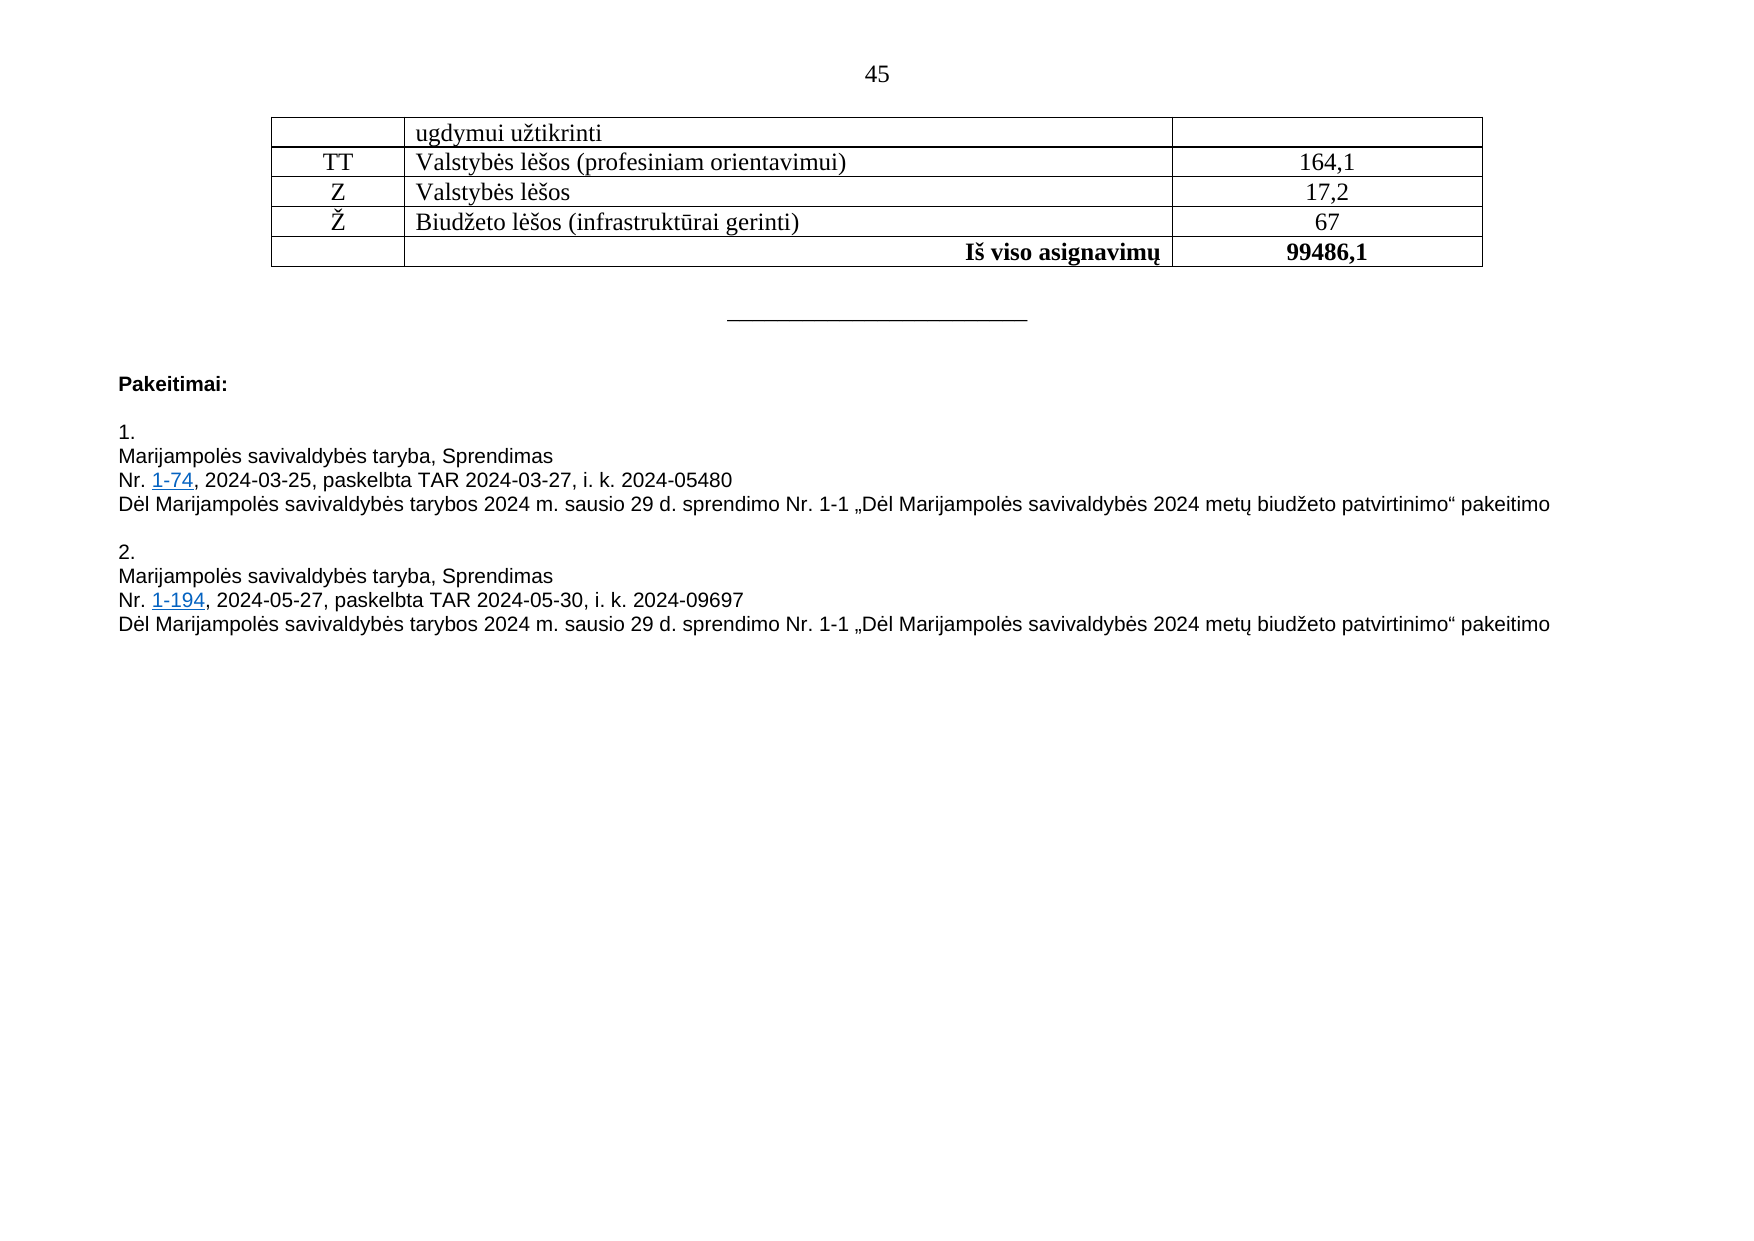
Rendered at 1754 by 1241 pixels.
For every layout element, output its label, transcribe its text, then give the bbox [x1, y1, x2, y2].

table_cell 67 [1173, 207, 1482, 236]
table_cell [1173, 118, 1482, 146]
table_cell TT [272, 148, 404, 176]
table_cell Valstybės lėšos [405, 177, 1172, 206]
table_cell Ž [272, 207, 404, 236]
text Dėl Marijampolės savivaldybės tarybos 2024 m. sausio 29 d. sprendimo Nr. 1-1 „Dėl Marijampolės savivaldybės 2024 metų biudžeto patvirtinimo“ pakeitimo [118, 612, 1636, 636]
text Nr. 1-194, 2024-05-27, paskelbta TAR 2024-05-30, i. k. 2024-09697 [118, 588, 1636, 612]
text Dėl Marijampolės savivaldybės tarybos 2024 m. sausio 29 d. sprendimo Nr. 1-1 „Dėl Marijampolės savivaldybės 2024 metų biudžeto patvirtinimo“ pakeitimo [118, 492, 1636, 516]
table_cell Iš viso asignavimų [405, 237, 1172, 266]
table_cell 17,2 [1173, 177, 1482, 206]
table_cell Biudžeto lėšos (infrastruktūrai gerinti) [405, 207, 1172, 236]
text Marijampolės savivaldybės taryba, Sprendimas [118, 444, 1636, 468]
table_cell 164,1 [1173, 148, 1482, 176]
table_cell Z [272, 177, 404, 206]
text 2. [118, 540, 1636, 564]
table_cell [272, 237, 404, 266]
table_cell ugdymui užtikrinti [405, 118, 1172, 146]
text Marijampolės savivaldybės taryba, Sprendimas [118, 564, 1636, 588]
table_cell [272, 118, 404, 146]
text Nr. 1-74, 2024-03-25, paskelbta TAR 2024-03-27, i. k. 2024-05480 [118, 468, 1636, 492]
text 1. [118, 420, 1636, 444]
table_cell 99486,1 [1173, 237, 1482, 266]
table_cell Valstybės lėšos (profesiniam orientavimui) [405, 148, 1172, 176]
text Pakeitimai: [118, 372, 1636, 396]
text ________________________ [118, 295, 1636, 324]
